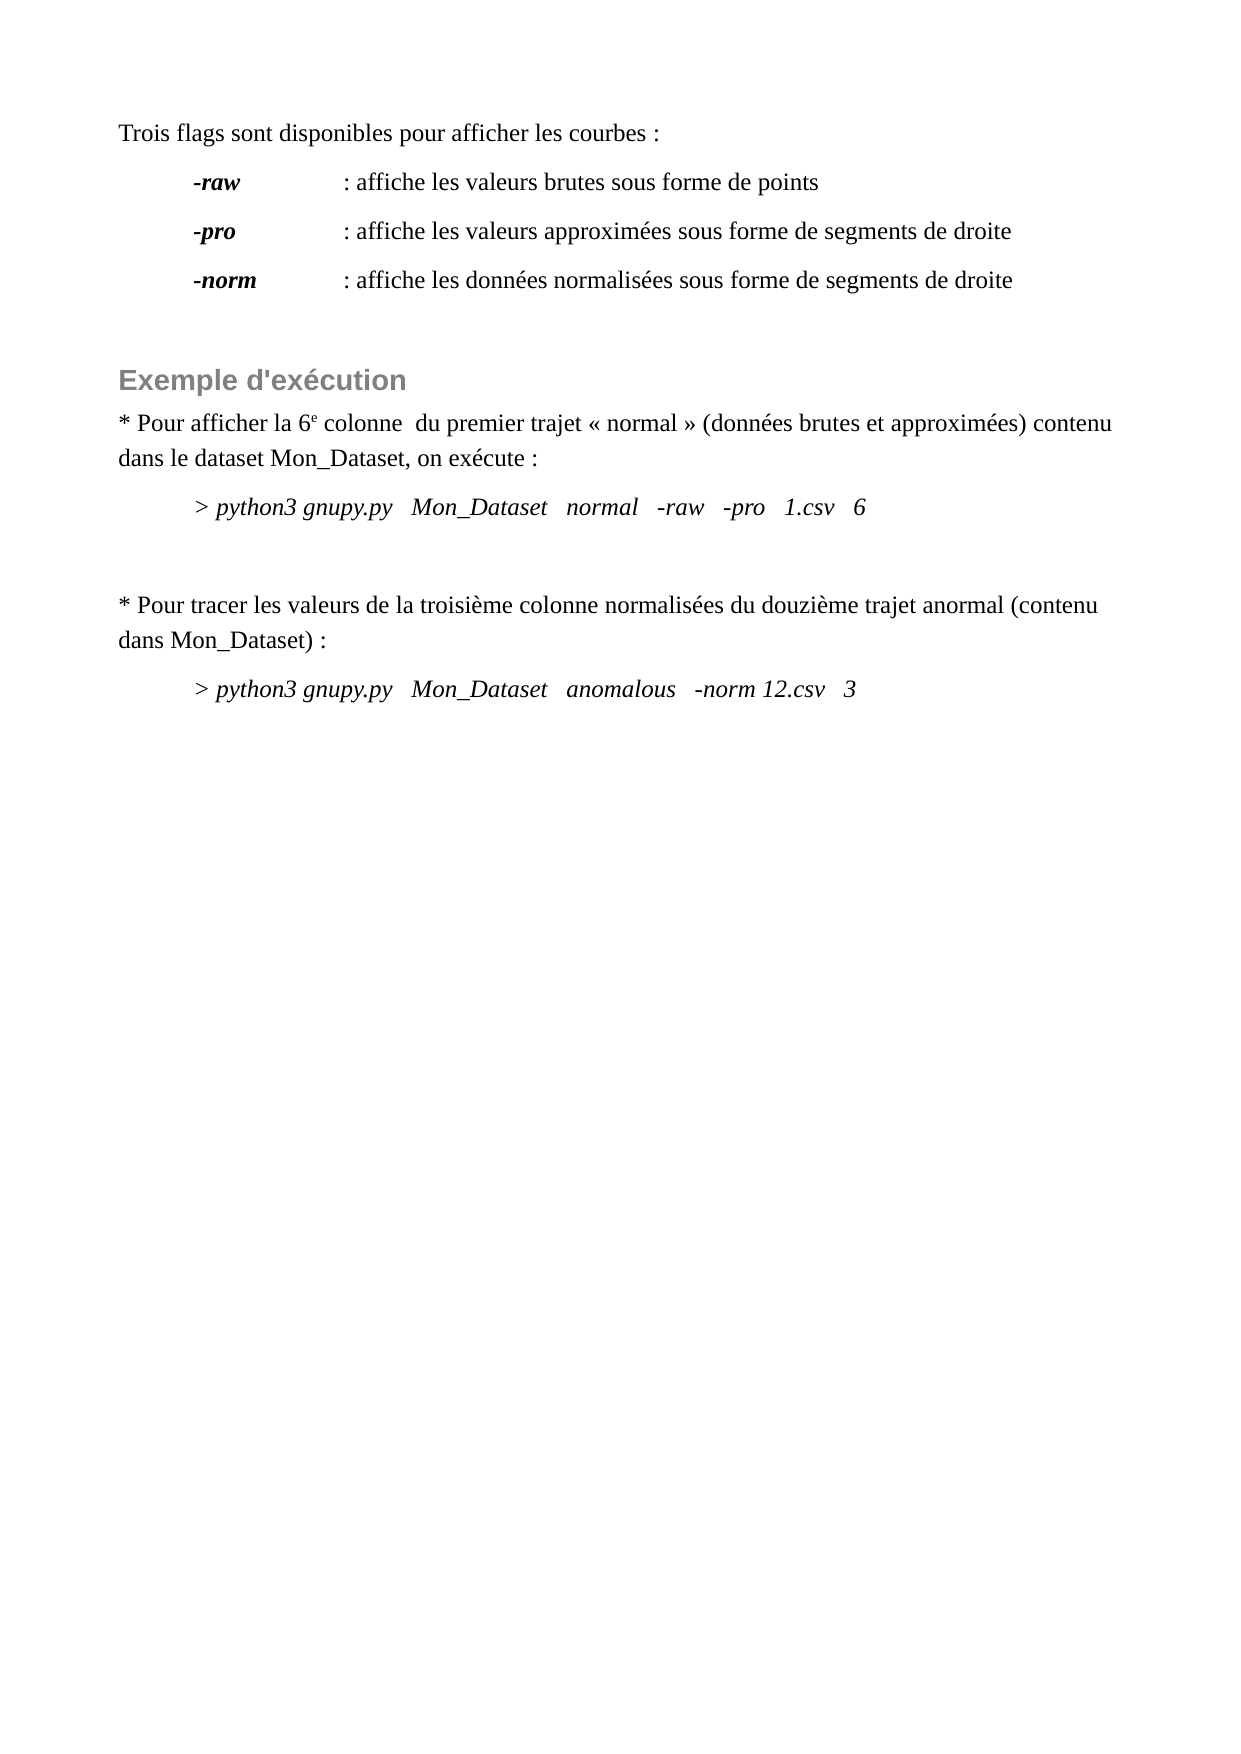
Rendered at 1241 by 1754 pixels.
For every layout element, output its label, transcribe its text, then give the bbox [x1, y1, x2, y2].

subtitle Exemple d'exécution [118, 362, 1122, 396]
text -raw : affiche les valeurs brutes sous forme de points [118, 167, 1122, 196]
text -pro : affiche les valeurs approximées sous forme de segments de droite [118, 216, 1122, 245]
text * Pour tracer les valeurs de la troisième colonne normalisées du douzième trajet anormal (contenu dans Mon_Dataset) : [118, 590, 1122, 653]
text > python3 gnupy.py Mon_Dataset anomalous -norm 12.csv 3 [118, 674, 1122, 702]
text > python3 gnupy.py Mon_Dataset normal -raw -pro 1.csv 6 [118, 492, 1122, 521]
text Trois flags sont disponibles pour afficher les courbes : [118, 118, 1122, 147]
text * Pour afficher la 6e colonne du premier trajet « normal » (données brutes et approximées) contenu dans le dataset Mon_Dataset, on exécute : [118, 408, 1122, 472]
text -norm : affiche les données normalisées sous forme de segments de droite [118, 265, 1122, 294]
